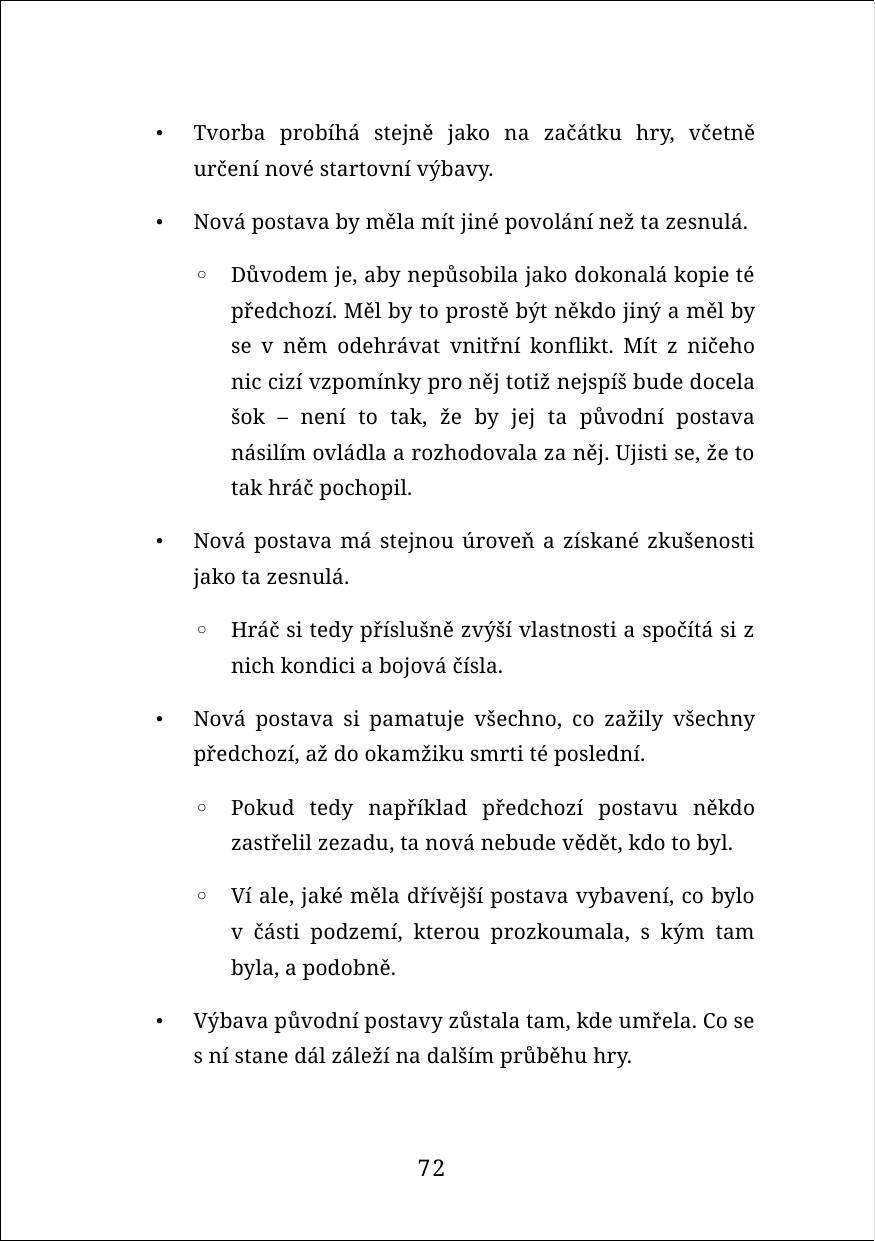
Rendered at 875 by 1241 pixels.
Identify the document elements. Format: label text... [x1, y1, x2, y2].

list Ví ale, jaké měla dřívější postava vybavení, co bylo v části podzemí, kterou prozkoumala, s kým tam byla, a podobně. [193, 882, 756, 981]
list Nová postava má stejnou úroveň a získané zkušenosti jako ta zesnulá. [156, 527, 756, 591]
list Nová postava si pamatuje všechno, co zažily všechny předchozí, až do okamžiku smrti té poslední. [156, 704, 756, 768]
list Výbava původní postavy zůstala tam, kde umřela. Co se s ní stane dál záleží na dalším průběhu hry. [156, 1006, 756, 1070]
list Hráč si tedy příslušně zvýší vlastnosti a spočítá si z nich kondici a bojová čísla. [193, 615, 756, 679]
list Nová postava by měla mít jiné povolání než ta zesnulá. [156, 207, 756, 235]
list Pokud tedy například předchozí postavu někdo zastřelil zezadu, ta nová nebude vědět, kdo to byl. [193, 793, 756, 857]
list Tvorba probíhá stejně jako na začátku hry, včetně určení nové startovní výbavy. [156, 118, 756, 182]
list Důvodem je, aby nepůsobila jako dokonalá kopie té předchozí. Měl by to prostě být někdo jiný a měl by se v něm odehrávat vnitřní konflikt. Mít z ničeho nic cizí vzpomínky pro něj totiž nejspíš bude docela šok – není to tak, že by jej ta původní postava násilím ovládla a rozhodovala za něj. Ujisti se, že to tak hráč pochopil. [193, 260, 756, 502]
